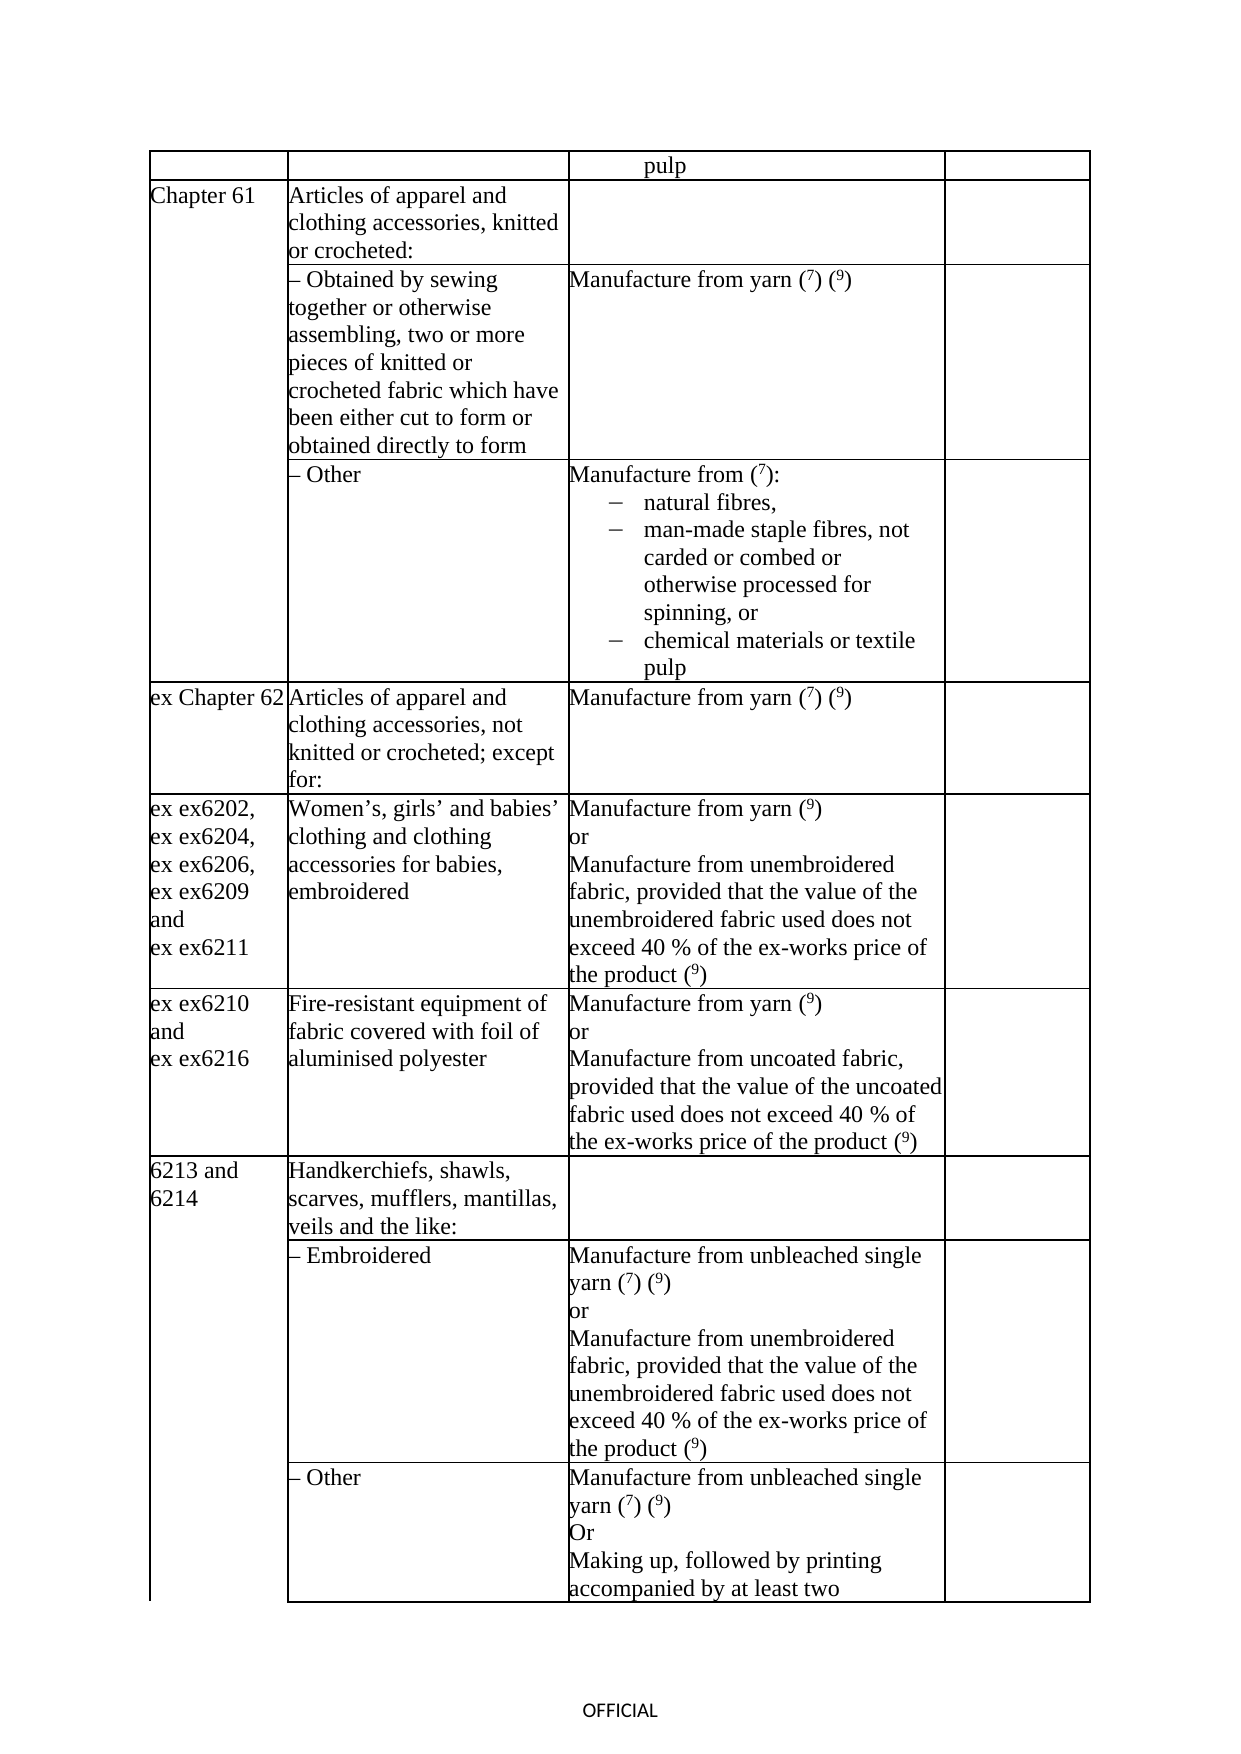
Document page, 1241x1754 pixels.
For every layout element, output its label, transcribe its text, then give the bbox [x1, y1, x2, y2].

table_cell Manufacture from yarn (9) or Manufacture from uncoated fabric, provided that the value of the uncoated fabric used does not exceed 40 % of the ex-works price of the product (9) [570, 989, 944, 1155]
table_cell – Obtained by sewing together or otherwise assembling, two or more pieces of knitted or crocheted fabric which have been either cut to form or obtained directly to form [289, 265, 568, 458]
table_cell Manufacture from unbleached single yarn (7) (9) or Manufacture from unembroidered fabric, provided that the value of the unembroidered fabric used does not exceed 40 % of the ex-works price of the product (9) [570, 1241, 944, 1462]
table_cell Handkerchiefs, shawls, scarves, mufflers, mantillas, veils and the like: [289, 1157, 568, 1239]
table_cell ex ex6202, ex ex6204, ex ex6206, ex ex6209 and ex ex6211 [151, 795, 287, 988]
table_cell [946, 181, 1089, 264]
table_cell Articles of apparel and clothing accessories, not knitted or crocheted; except for: [289, 683, 568, 793]
table_cell [570, 181, 944, 264]
table_cell ex Chapter 62 [151, 683, 287, 793]
table_cell – Other [289, 1463, 568, 1601]
table_cell Chapter 61 [151, 181, 287, 681]
table_cell Women’s, girls’ and babies’ clothing and clothing accessories for babies, embroidered [289, 795, 568, 988]
table_cell [289, 152, 568, 179]
table_cell Manufacture from yarn (7) (9) [570, 265, 944, 458]
table_header natural fibres, [570, 488, 889, 515]
table_cell – Embroidered [289, 1241, 568, 1462]
table_header chemical materials or textile pulp [570, 626, 919, 681]
table_cell 6213 and 6214 [151, 1157, 287, 1601]
table_cell [946, 1157, 1089, 1239]
table_cell Manufacture from (7): [570, 460, 944, 681]
table_cell [570, 1157, 944, 1239]
table_cell [946, 460, 1089, 681]
table_cell – Other [289, 460, 568, 681]
table_cell Manufacture from unbleached single yarn (7) (9) Or Making up, followed by printing accompanied by at least two [570, 1463, 944, 1601]
table_cell Manufacture from yarn (9) or Manufacture from unembroidered fabric, provided that the value of the unembroidered fabric used does not exceed 40 % of the ex-works price of the product (9) [570, 795, 944, 988]
table_header pulp [570, 152, 919, 179]
table_cell [946, 683, 1089, 793]
table_header man-made staple fibres, not carded or combed or otherwise processed for spinning, or [570, 515, 923, 626]
table_cell [570, 152, 944, 179]
table_cell [946, 265, 1089, 458]
table_cell [946, 152, 1089, 179]
table_cell [151, 152, 287, 179]
table_cell ex ex6210 and ex ex6216 [151, 989, 287, 1155]
table_cell [946, 1241, 1089, 1462]
table_cell [946, 795, 1089, 988]
table_cell [946, 989, 1089, 1155]
table_cell Fire-resistant equipment of fabric covered with foil of aluminised polyester [289, 989, 568, 1155]
table_cell Articles of apparel and clothing accessories, knitted or crocheted: [289, 181, 568, 264]
table_cell [946, 1463, 1089, 1601]
table_cell Manufacture from yarn (7) (9) [570, 683, 944, 793]
